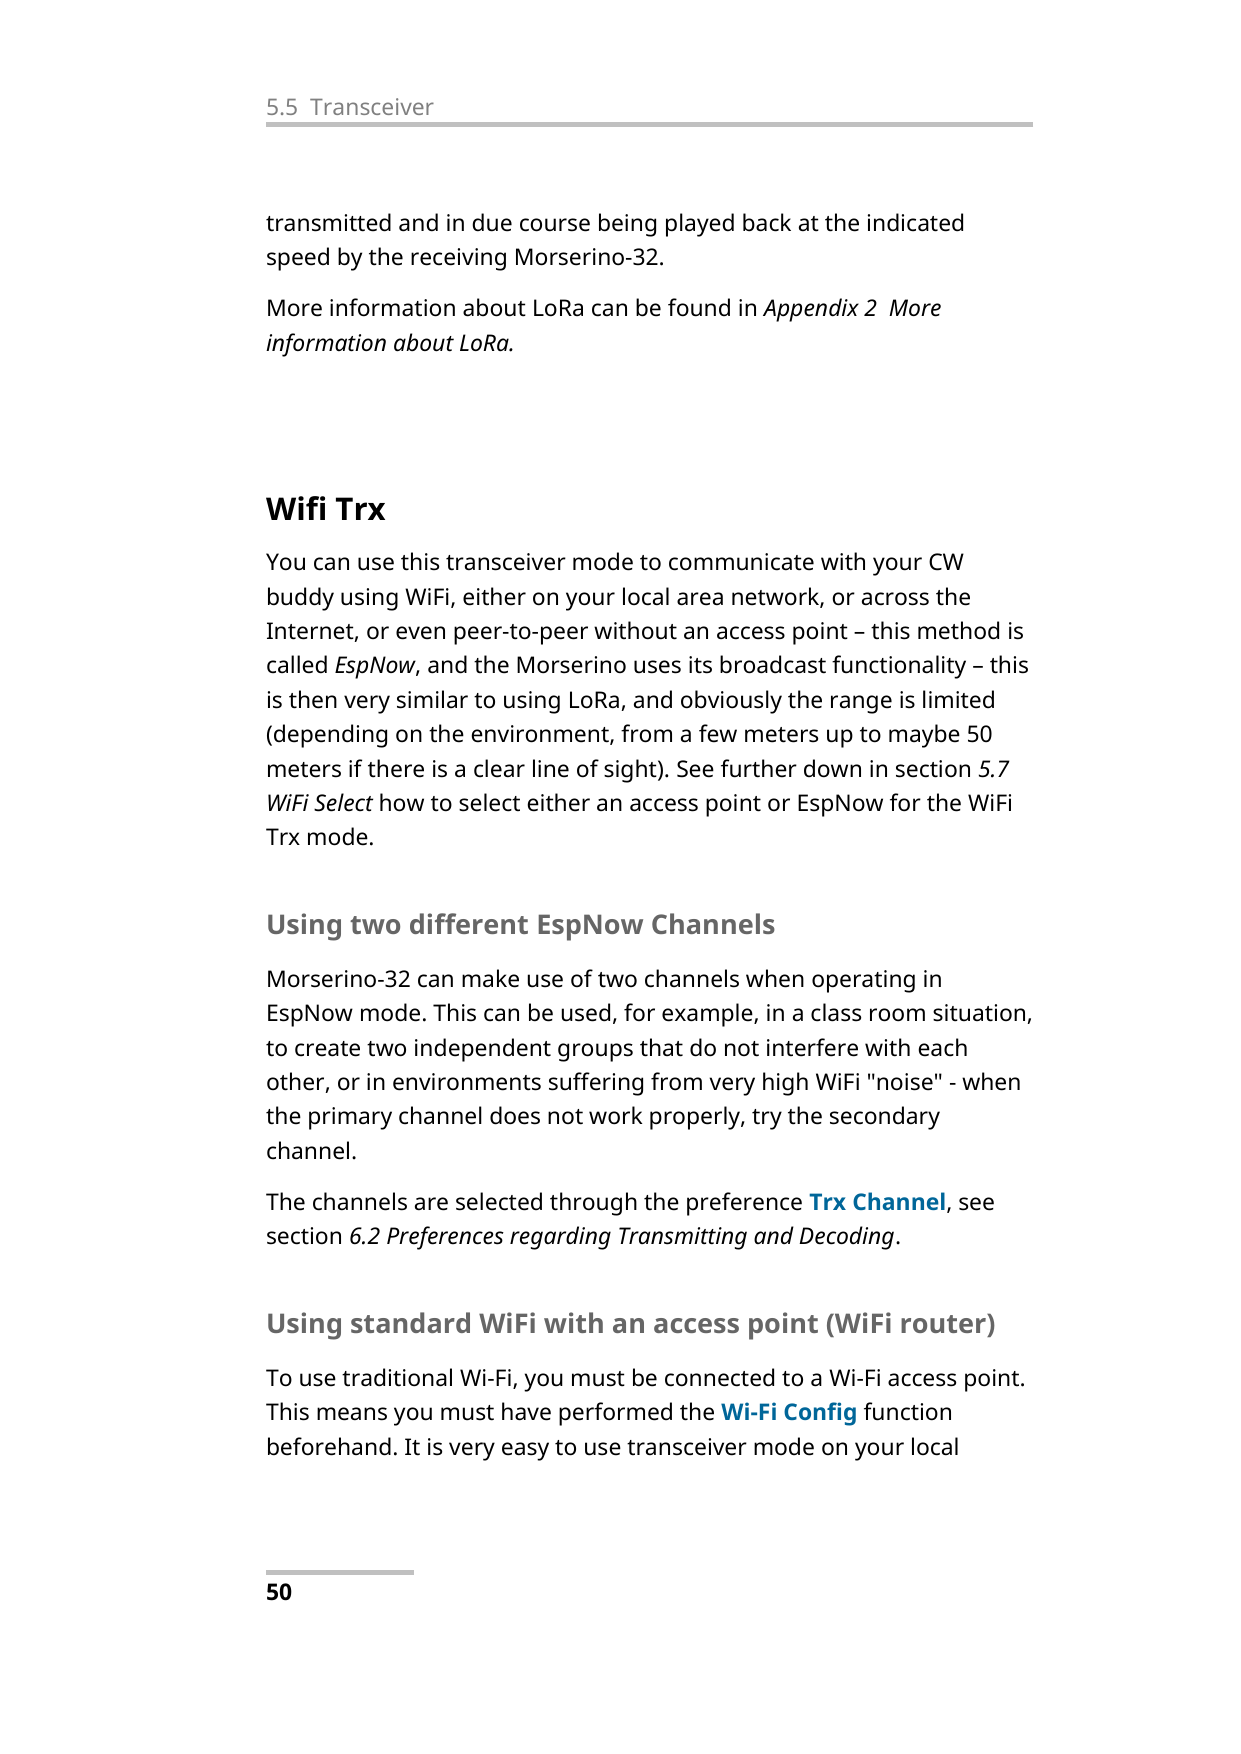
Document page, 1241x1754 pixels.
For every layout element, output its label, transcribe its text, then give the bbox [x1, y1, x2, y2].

text Using standard WiFi with an access point (WiFi router) [266, 1304, 1033, 1341]
text transmitted and in due course being played back at the indicated speed by the receiving Morserino-32. [266, 207, 1033, 272]
subtitle Wifi Trx [266, 485, 1033, 529]
text Morserino-32 can make use of two channels when operating in EspNow mode. This can be used, for example, in a class room situation, to create two independent groups that do not interfere with each other, or in environments suffering from very high WiFi "noise" - when the primary channel does not work properly, try the secondary channel. [266, 963, 1033, 1166]
text To use traditional Wi-Fi, you must be connected to a Wi-Fi access point. This means you must have performed the Wi-Fi Config function beforehand. It is very easy to use transceiver mode on your local [266, 1362, 1033, 1462]
text The channels are selected through the preference Trx Channel, see section 6.2 Preferences regarding Transmitting and Decoding. [266, 1186, 1033, 1251]
text More information about LoRa can be found in Appendix 2 More information about LoRa. [266, 292, 1033, 358]
text You can use this transceiver mode to communicate with your CW buddy using WiFi, either on your local area network, or across the Internet, or even peer-to-peer without an access point – this method is called EspNow, and the Morserino uses its broadcast functionality – this is then very similar to using LoRa, and obviously the range is limited (depending on the environment, from a few meters up to maybe 50 meters if there is a clear line of sight). See further down in section 5.7 WiFi Select how to select either an access point or EspNow for the WiFi Trx mode. [266, 546, 1033, 852]
text Using two different EspNow Channels [266, 906, 1033, 942]
